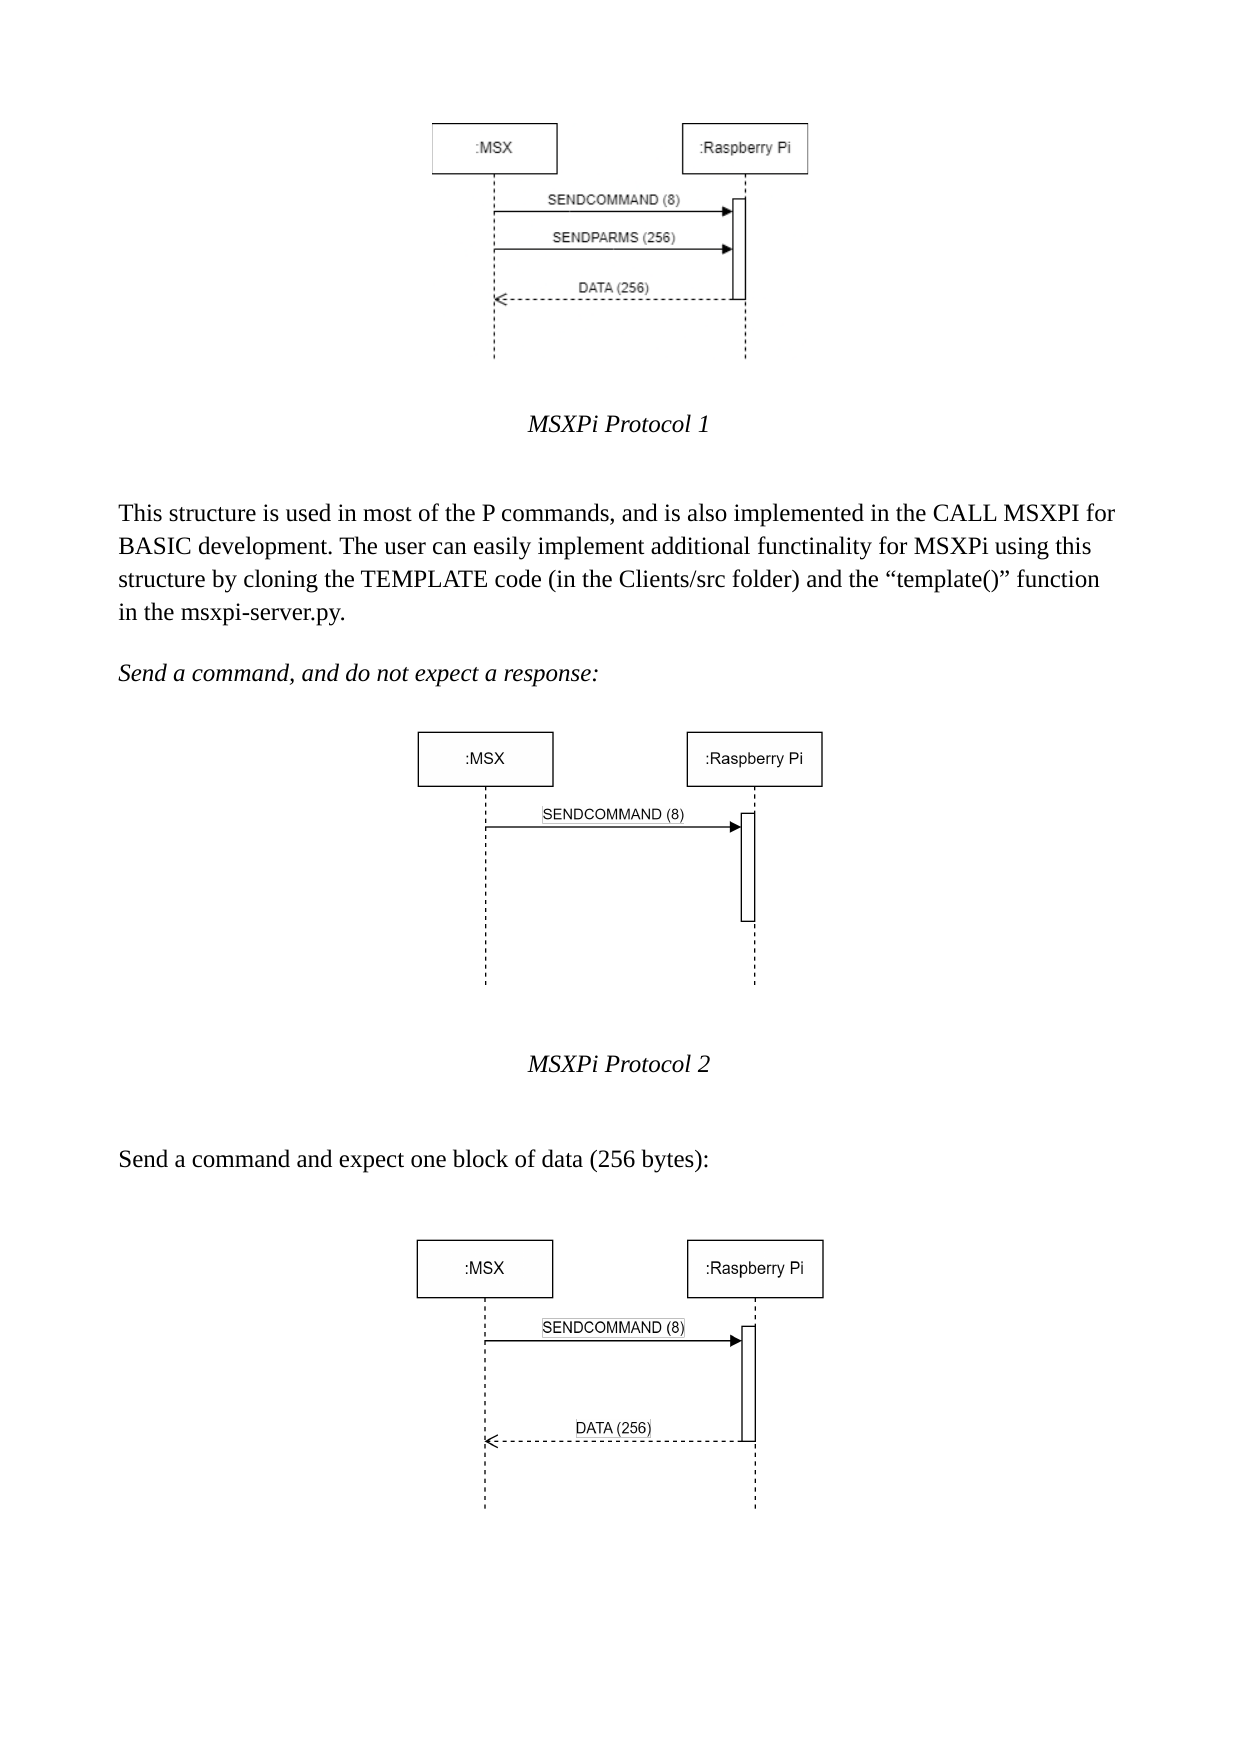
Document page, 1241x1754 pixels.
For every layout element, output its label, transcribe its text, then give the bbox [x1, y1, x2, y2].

text MSXPi Protocol 1 [118, 409, 1122, 438]
table_header [118, 1192, 1122, 1562]
text Send a command, and do not expect a response: [118, 658, 1122, 686]
picture [403, 1226, 837, 1528]
picture [432, 123, 809, 363]
text This structure is used in most of the P commands, and is also implemented in the CALL MSXPI for BASIC development. The user can easily implement additional functinality for MSXPi using this structure by cloning the TEMPLATE code (in the Clients/src folder) and the “template()” function in the msxpi-server.py. [118, 498, 1122, 626]
table_header [118, 699, 1122, 718]
text MSXPi Protocol 2 [118, 1049, 1122, 1078]
table_header [118, 118, 1122, 397]
table_header [118, 719, 1122, 1037]
text Send a command and expect one block of data (256 bytes): [118, 1144, 1122, 1173]
picture [404, 718, 836, 1003]
